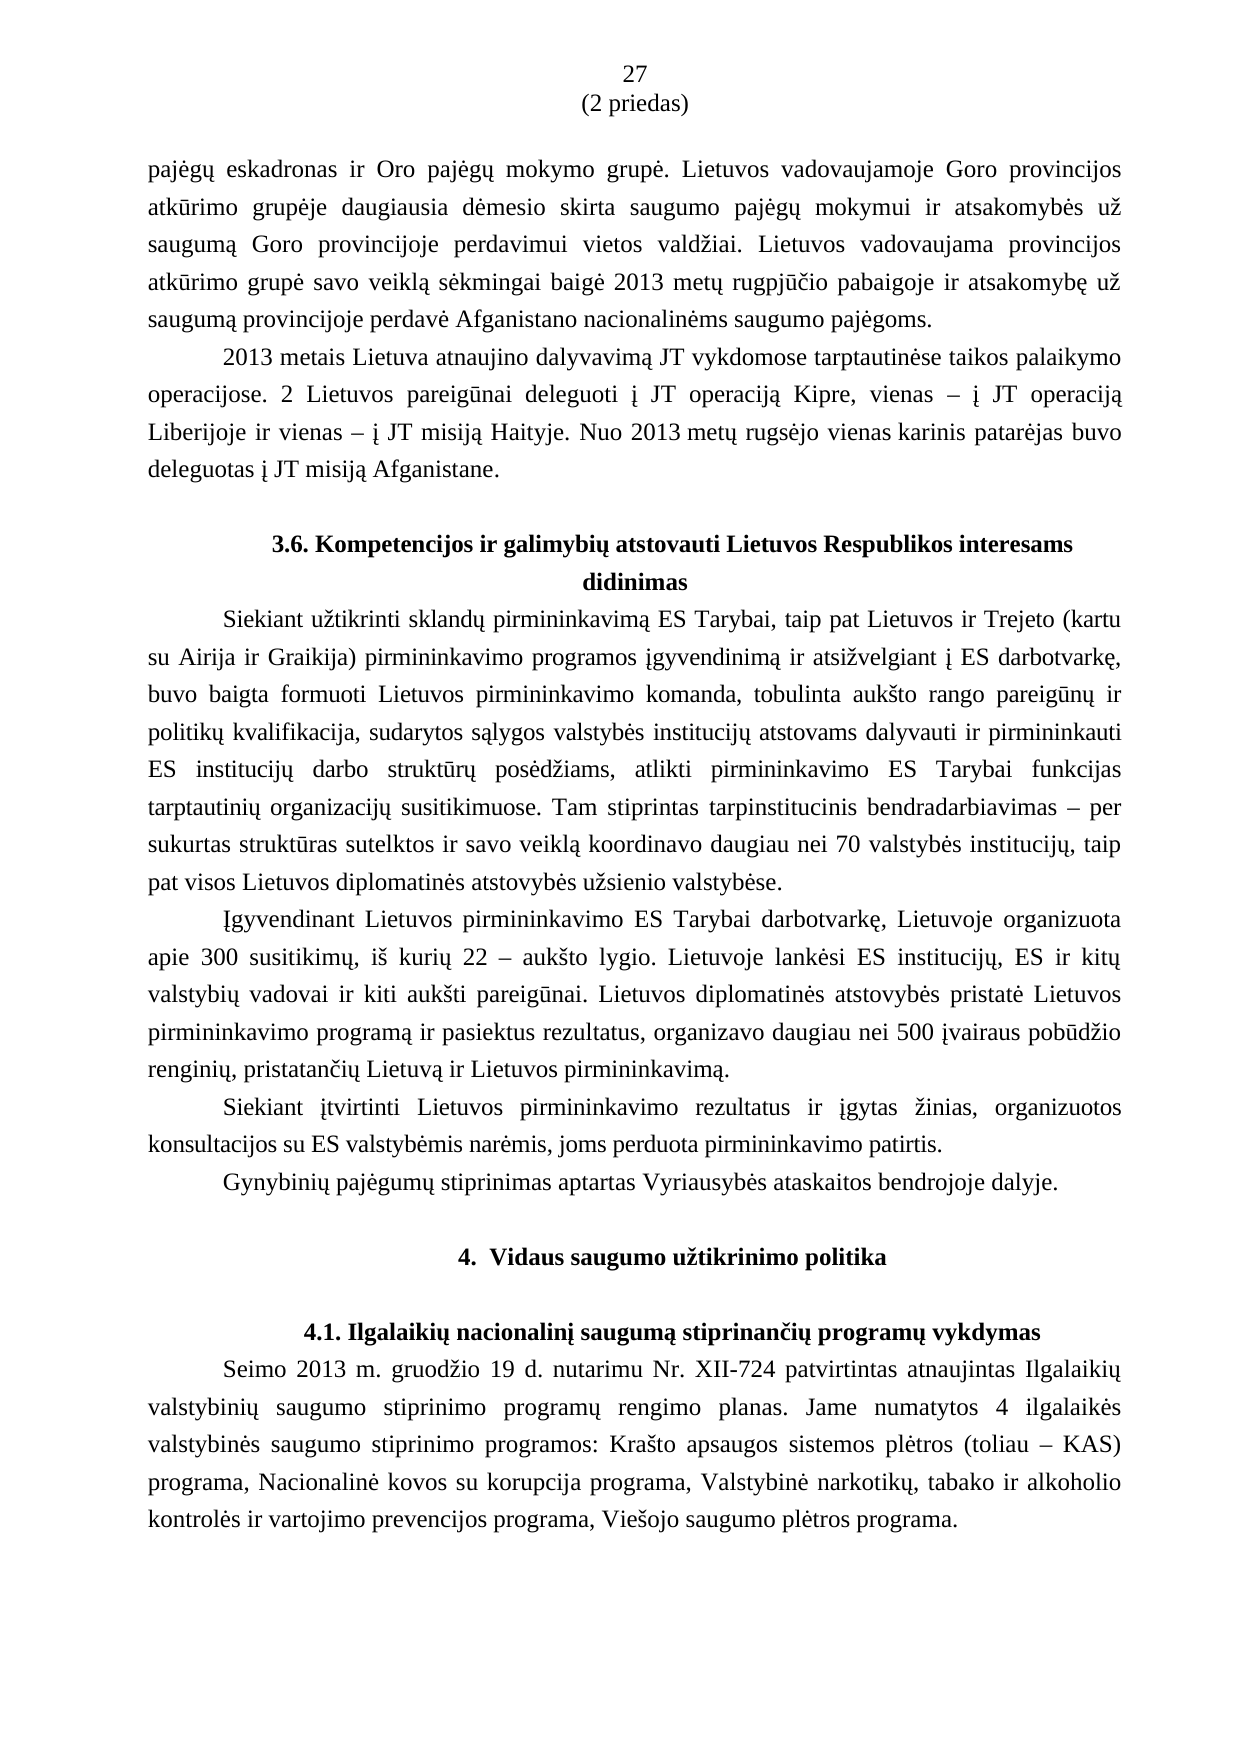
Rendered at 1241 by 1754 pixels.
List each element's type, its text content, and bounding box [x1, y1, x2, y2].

text pajėgų eskadronas ir Oro pajėgų mokymo grupė. Lietuvos vadovaujamoje Goro provincijos atkūrimo grupėje daugiausia dėmesio skirta saugumo pajėgų mokymui ir atsakomybės už saugumą Goro provincijoje perdavimui vietos valdžiai. Lietuvos vadovaujama provincijos atkūrimo grupė savo veiklą sėkmingai baigė 2013 metų rugpjūčio pabaigoje ir atsakomybę už saugumą provincijoje perdavė Afganistano nacionalinėms saugumo pajėgoms. [148, 145, 1122, 333]
text Siekiant užtikrinti sklandų pirmininkavimą ES Tarybai, taip pat Lietuvos ir Trejeto (kartu su Airija ir Graikija) pirmininkavimo programos įgyvendinimą ir atsižvelgiant į ES darbotvarkę, buvo baigta formuoti Lietuvos pirmininkavimo komanda, tobulinta aukšto rango pareigūnų ir politikų kvalifikacija, sudarytos sąlygos valstybės institucijų atstovams dalyvauti ir pirmininkauti ES institucijų darbo struktūrų posėdžiams, atlikti pirmininkavimo ES Tarybai funkcijas tarptautinių organizacijų susitikimuose. Tam stiprintas tarpinstitucinis bendradarbiavimas – per sukurtas struktūras sutelktos ir savo veiklą koordinavo daugiau nei 70 valstybės institucijų, taip pat visos Lietuvos diplomatinės atstovybės užsienio valstybėse. [148, 595, 1122, 895]
text Įgyvendinant Lietuvos pirmininkavimo ES Tarybai darbotvarkę, Lietuvoje organizuota apie 300 susitikimų, iš kurių 22 – aukšto lygio. Lietuvoje lankėsi ES institucijų, ES ir kitų valstybių vadovai ir kiti aukšti pareigūnai. Lietuvos diplomatinės atstovybės pristatė Lietuvos pirmininkavimo programą ir pasiektus rezultatus, organizavo daugiau nei 500 įvairaus pobūdžio renginių, pristatančių Lietuvą ir Lietuvos pirmininkavimą. [148, 895, 1122, 1083]
text Gynybinių pajėgumų stiprinimas aptartas Vyriausybės ataskaitos bendrojoje dalyje. [148, 1158, 1122, 1195]
text Seimo 2013 m. gruodžio 19 d. nutarimu Nr. XII-724 patvirtintas atnaujintas Ilgalaikių valstybinių saugumo stiprinimo programų rengimo planas. Jame numatytos 4 ilgalaikės valstybinės saugumo stiprinimo programos: Krašto apsaugos sistemos plėtros (toliau – KAS) programa, Nacionalinė kovos su korupcija programa, Valstybinė narkotikų, tabako ir alkoholio kontrolės ir vartojimo prevencijos programa, Viešojo saugumo plėtros programa. [148, 1345, 1122, 1533]
text Siekiant įtvirtinti Lietuvos pirmininkavimo rezultatus ir įgytas žinias, organizuotos konsultacijos su ES valstybėmis narėmis, joms perduota pirmininkavimo patirtis. [148, 1083, 1122, 1158]
text 3.6. Kompetencijos ir galimybių atstovauti Lietuvos Respublikos interesams didinimas [148, 520, 1122, 595]
text 4. Vidaus saugumo užtikrinimo politika [148, 1233, 1122, 1270]
text 2013 metais Lietuva atnaujino dalyvavimą JT vykdomose tarptautinėse taikos palaikymo operacijose. 2 Lietuvos pareigūnai deleguoti į JT operaciją Kipre, vienas – į JT operaciją Liberijoje ir vienas – į JT misiją Haityje. Nuo 2013 metų rugsėjo vienas karinis patarėjas buvo deleguotas į JT misiją Afganistane. [148, 333, 1122, 483]
text 4.1. Ilgalaikių nacionalinį saugumą stiprinančių programų vykdymas [148, 1308, 1122, 1345]
